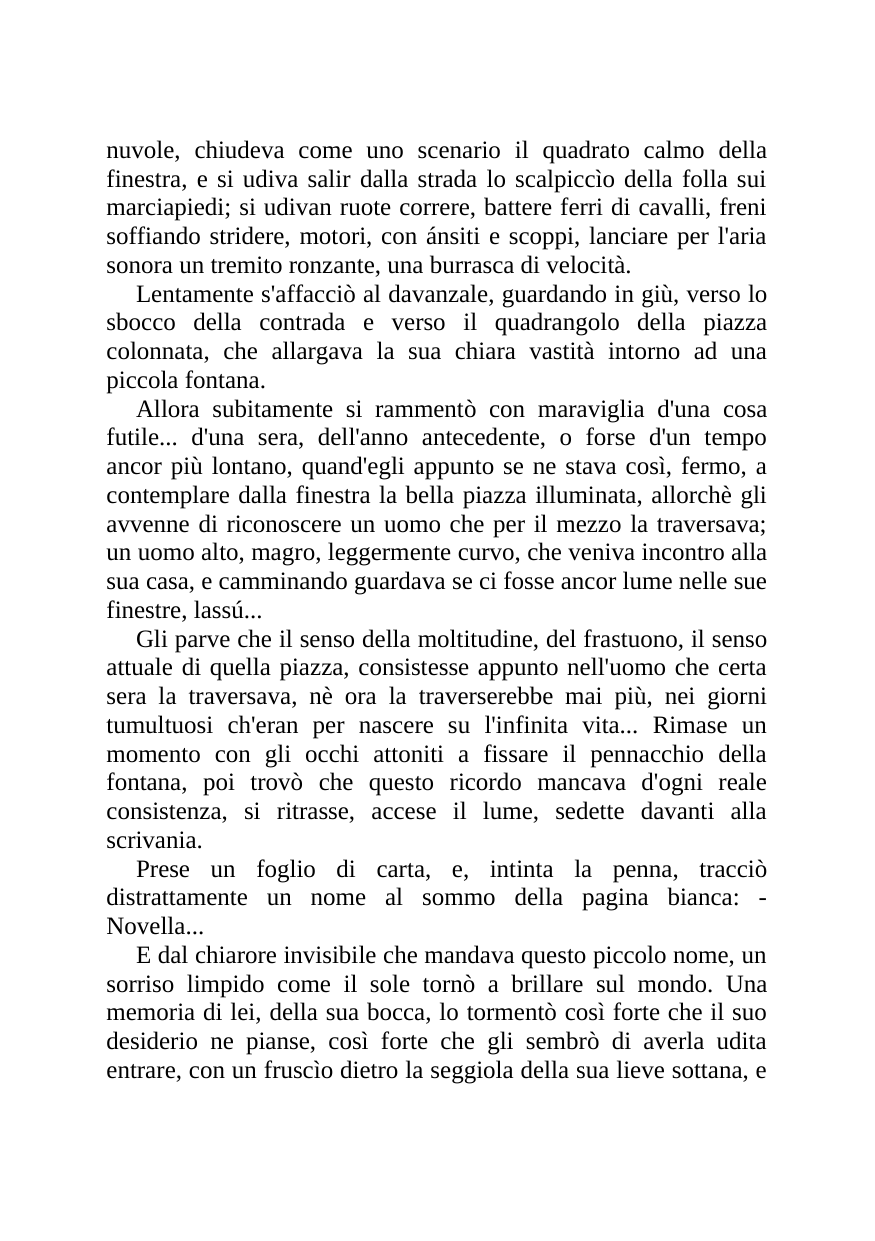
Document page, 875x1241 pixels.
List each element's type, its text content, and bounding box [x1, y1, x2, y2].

text Lentamente s'affacciò al davanzale, guardando in giù, verso lo sbocco della contrada e verso il quadrangolo della piazza colonnata, che allargava la sua chiara vastità intorno ad una piccola fontana. [106, 279, 768, 394]
text Allora subitamente si rammentò con maraviglia d'una cosa futile... d'una sera, dell'anno antecedente, o forse d'un tempo ancor più lontano, quand'egli appunto se ne stava così, fermo, a contemplare dalla finestra la bella piazza illuminata, allorchè gli avvenne di riconoscere un uomo che per il mezzo la traversava; un uomo alto, magro, leggermente curvo, che veniva incontro alla sua casa, e camminando guardava se ci fosse ancor lume nelle sue finestre, lassú... [106, 394, 768, 624]
text E dal chiarore invisibile che mandava questo piccolo nome, un sorriso limpido come il sole tornò a brillare sul mondo. Una memoria di lei, della sua bocca, lo tormentò così forte che il suo desiderio ne pianse, così forte che gli sembrò di averla udita entrare, con un fruscìo dietro la seggiola della sua lieve sottana, e [106, 940, 768, 1084]
text Prese un foglio di carta, e, intinta la penna, tracciò distrattamente un nome al sommo della pagina bianca: - Novella... [106, 854, 768, 940]
text Gli parve che il senso della moltitudine, del frastuono, il senso attuale di quella piazza, consistesse appunto nell'uomo che certa sera la traversava, nè ora la traverserebbe mai più, nei giorni tumultuosi ch'eran per nascere su l'infinita vita... Rimase un momento con gli occhi attoniti a fissare il pennacchio della fontana, poi trovò che questo ricordo mancava d'ogni reale consistenza, si ritrasse, accese il lume, sedette davanti alla scrivania. [106, 624, 768, 854]
text nuvole, chiudeva come uno scenario il quadrato calmo della finestra, e si udiva salir dalla strada lo scalpiccìo della folla sui marciapiedi; si udivan ruote correre, battere ferri di cavalli, freni soffiando stridere, motori, con ánsiti e scoppi, lanciare per l'aria sonora un tremito ronzante, una burrasca di velocità. [106, 135, 768, 279]
